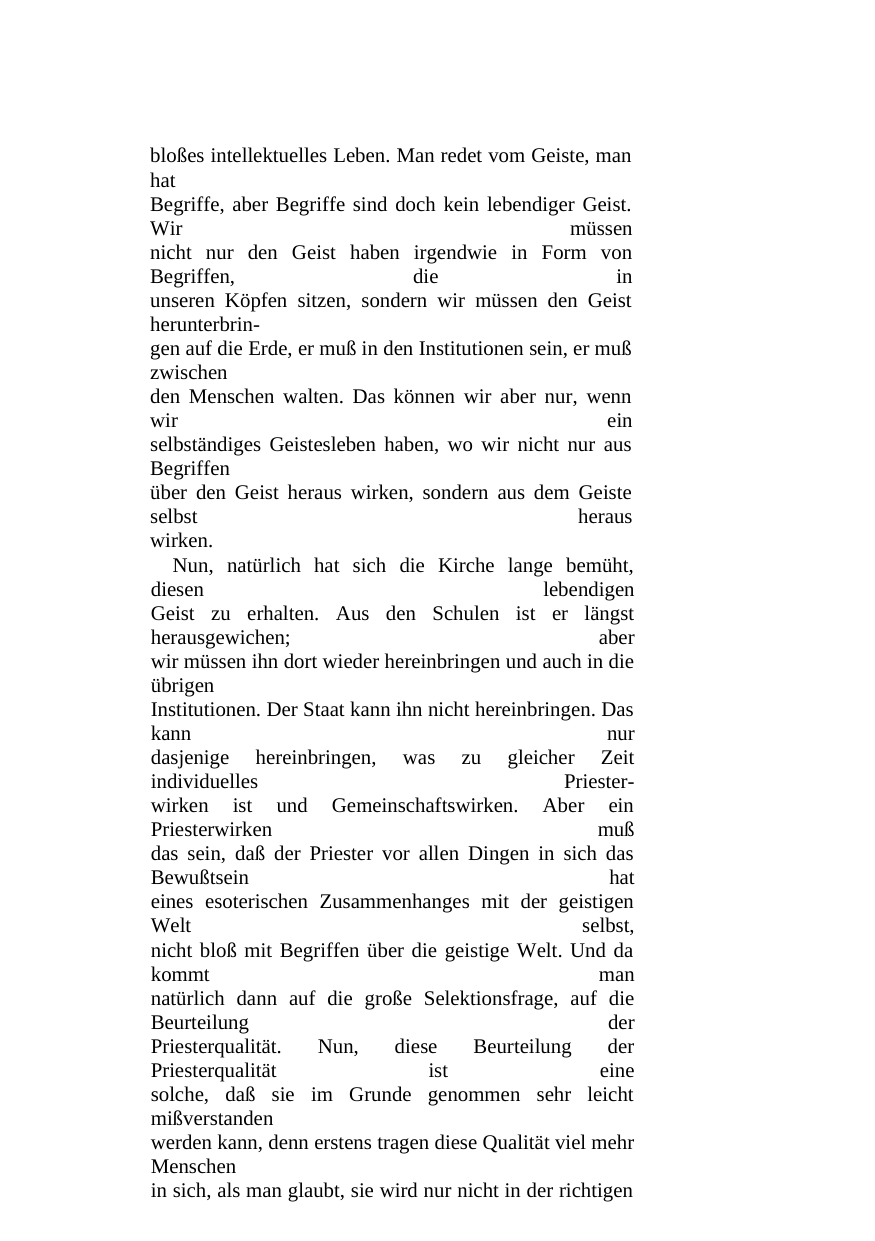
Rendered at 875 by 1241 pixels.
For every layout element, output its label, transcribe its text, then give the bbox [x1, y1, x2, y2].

text Nun, natürlich hat sich die Kirche lange bemüht, diesen lebendigen Geist zu erhalten. Aus den Schulen ist er längst herausgewichen; aber wir müssen ihn dort wieder hereinbringen und auch in die übrigen Institutionen. Der Staat kann ihn nicht hereinbringen. Das kann nur dasjenige hereinbringen, was zu gleicher Zeit individuelles Priester- wirken ist und Gemeinschaftswirken. Aber ein Priesterwirken muß das sein, daß der Priester vor allen Dingen in sich das Bewußtsein hat eines esoterischen Zusammenhanges mit der geistigen Welt selbst, nicht bloß mit Begriffen über die geistige Welt. Und da kommt man natürlich dann auf die große Selektionsfrage, auf die Beurteilung der Priesterqualität. Nun, diese Beurteilung der Priesterqualität ist eine solche, daß sie im Grunde genommen sehr leicht mißverstanden werden kann, denn erstens tragen diese Qualität viel mehr Menschen in sich, als man glaubt, sie wird nur nicht in der richtigen [151, 552, 634, 1202]
text bloßes intellektuelles Leben. Man redet vom Geiste, man hat Begriffe, aber Begriffe sind doch kein lebendiger Geist. Wir müssen nicht nur den Geist haben irgendwie in Form von Begriffen, die in unseren Köpfen sitzen, sondern wir müssen den Geist herunterbrin- gen auf die Erde, er muß in den Institutionen sein, er muß zwischen den Menschen walten. Das können wir aber nur, wenn wir ein selbständiges Geistesleben haben, wo wir nicht nur aus Begriffen über den Geist heraus wirken, sondern aus dem Geiste selbst heraus wirken. [150, 143, 632, 552]
